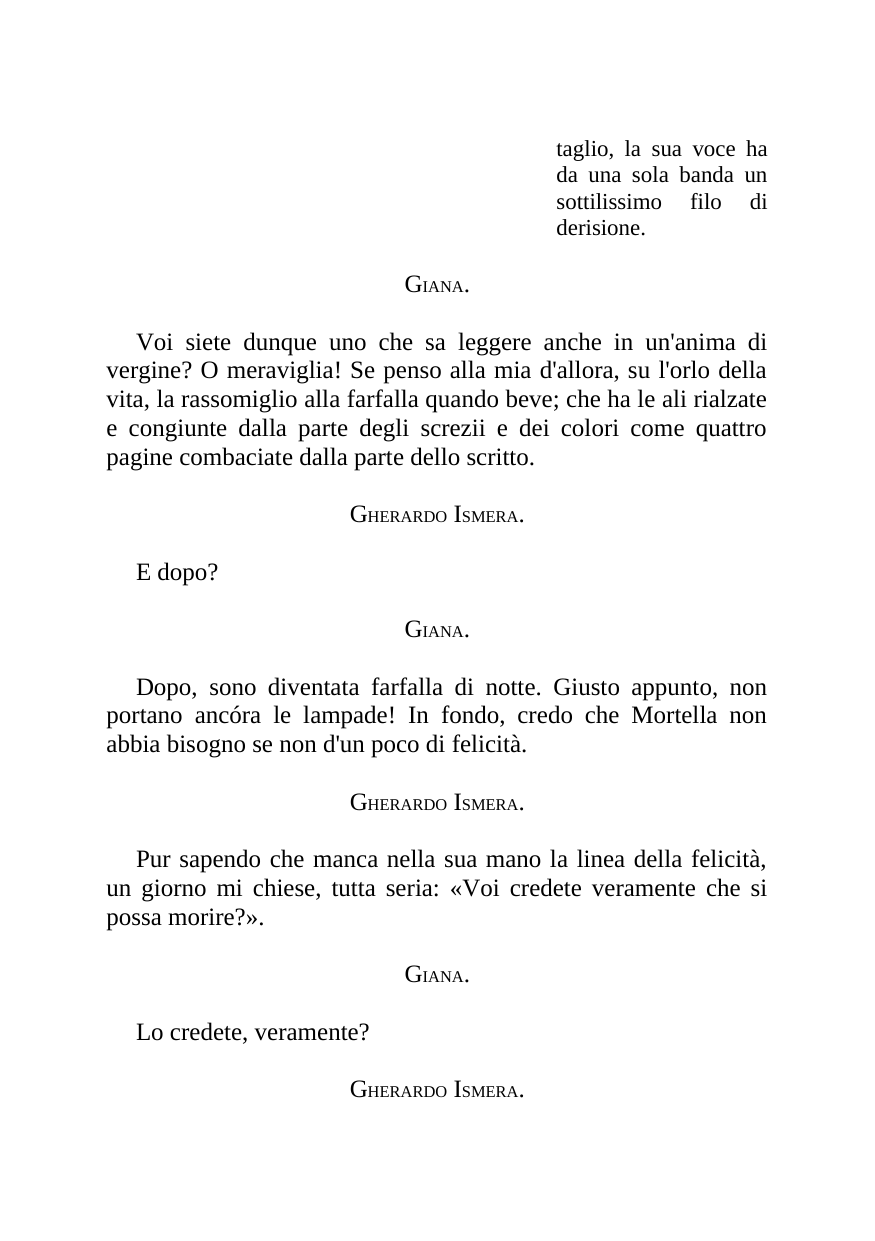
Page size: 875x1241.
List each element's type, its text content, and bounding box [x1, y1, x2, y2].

text Gherardo Ismera. [106, 1074, 768, 1103]
text Giana. [106, 614, 768, 643]
text E dopo? [106, 557, 768, 585]
text Pur sapendo che manca nella sua mano la linea della felicità, un giorno mi chiese, tutta seria: «Voi credete veramente che si possa morire?». [106, 844, 768, 930]
text Gherardo Ismera. [106, 787, 768, 815]
text Giana. [106, 959, 768, 988]
text Gherardo Ismera. [106, 499, 768, 528]
text Voi siete dunque uno che sa leggere anche in un'anima di vergine? O meraviglia! Se penso alla mia d'allora, su l'orlo della vita, la rassomiglio alla farfalla quando beve; che ha le ali rialzate e congiunte dalla parte degli screzii e dei colori come quattro pagine combaciate dalla parte dello scritto. [106, 327, 768, 470]
text Lo credete, veramente? [106, 1017, 768, 1045]
text Dopo, sono diventata farfalla di notte. Giusto appunto, non portano ancóra le lampade! In fondo, credo che Mortella non abbia bisogno se non d'un poco di felicità. [106, 672, 768, 758]
text Giana. [106, 269, 768, 298]
text taglio, la sua voce ha da una sola banda un sottilissimo filo di derisione. [556, 135, 768, 240]
